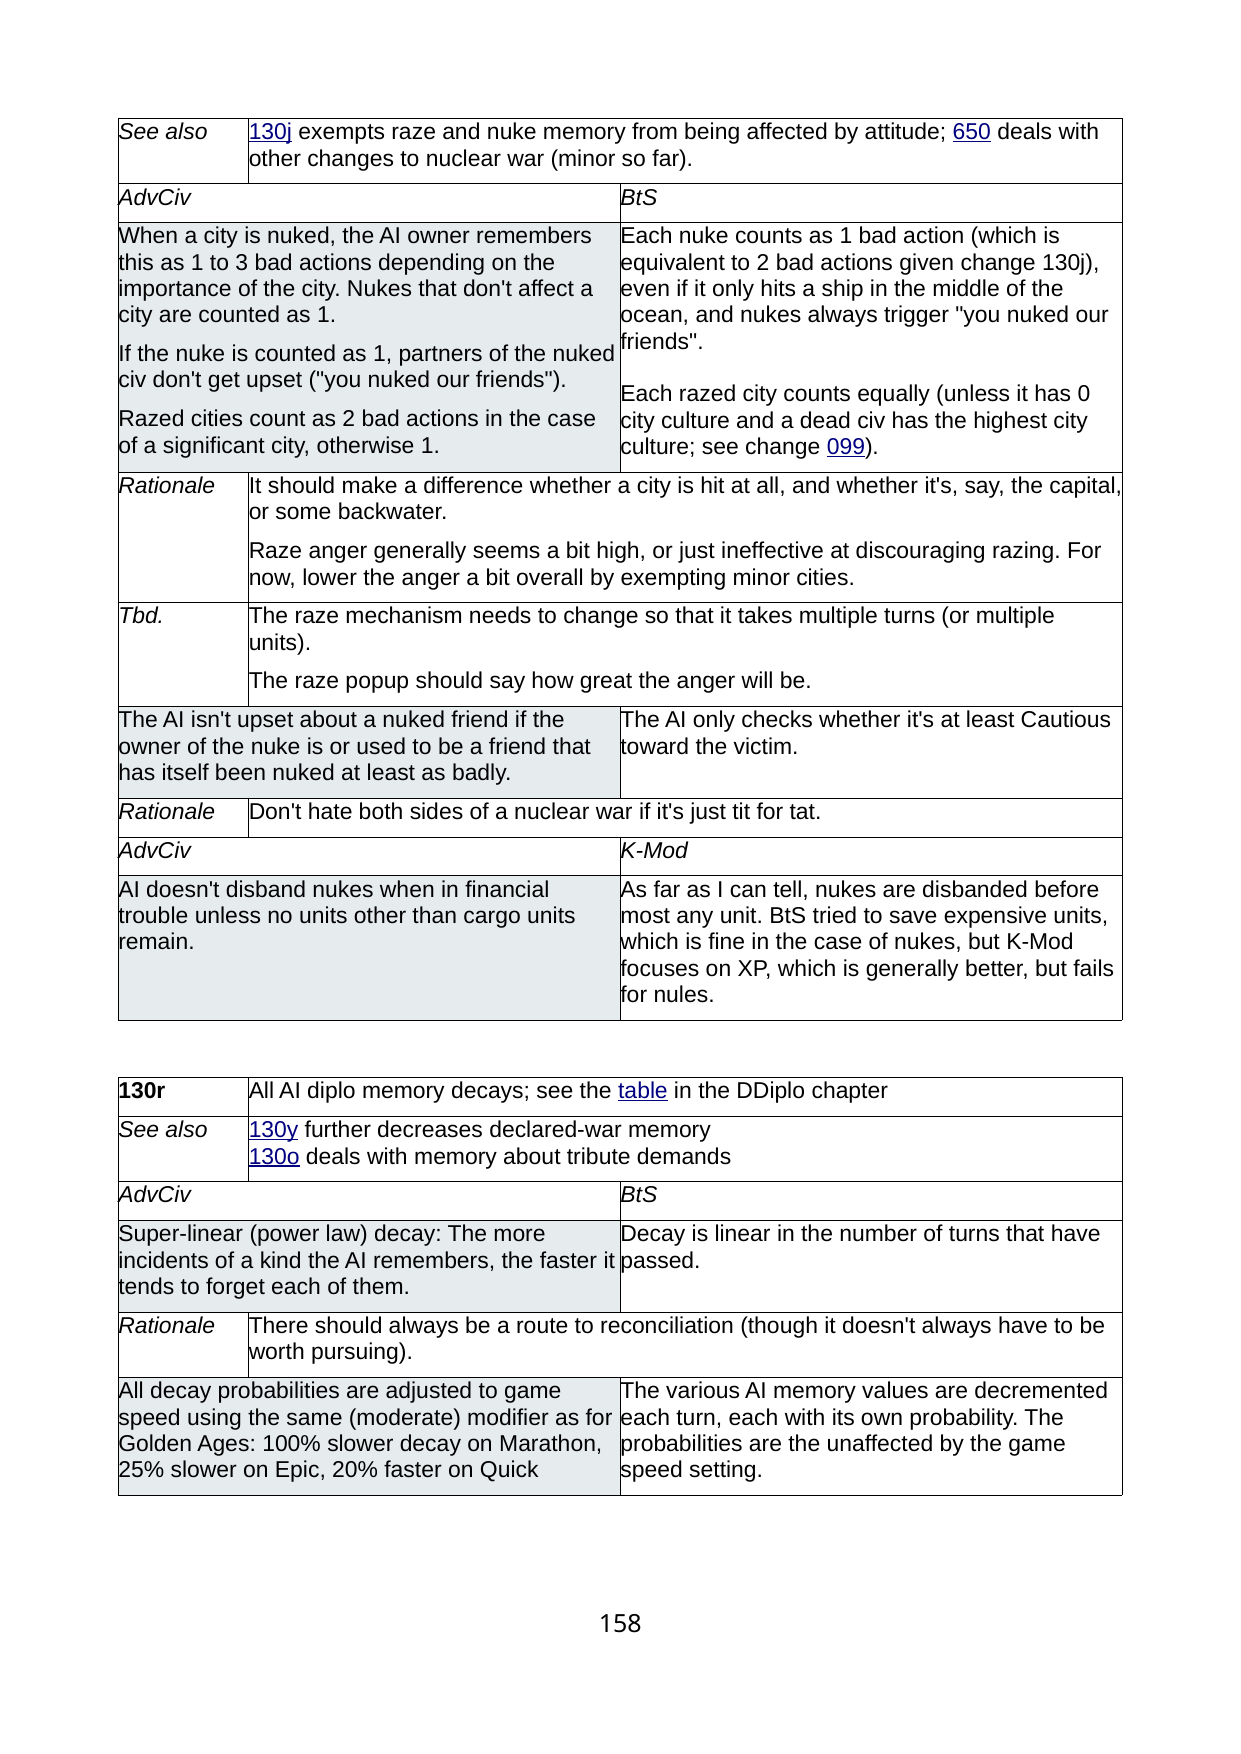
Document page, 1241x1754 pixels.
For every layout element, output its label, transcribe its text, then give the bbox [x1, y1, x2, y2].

table_cell The AI isn't upset about a nuked friend if the owner of the nuke is or used to be a friend that has itself been nuked at least as badly. [119, 707, 620, 798]
table_cell There should always be a route to reconciliation (though it doesn't always have to be worth pursuing). [249, 1313, 1122, 1377]
table_cell The various AI memory values are decremented each turn, each with its own probability. The probabilities are the unaffected by the game speed setting. [621, 1378, 1122, 1495]
table_cell AI doesn't disband nukes when in financial trouble unless no units other than cargo units remain. [119, 876, 620, 1020]
table_cell 130y further decreases declared-war memory 130o deals with memory about tribute demands [249, 1117, 1122, 1181]
table_cell Tbd. [119, 603, 248, 706]
table_cell It should make a difference whether a city is hit at all, and whether it's, say, the capital, or some backwater. Raze anger generally seems a bit high, or just ineffective at discouraging razing. For now, lower the anger a bit overall by exempting minor cities. [249, 473, 1122, 602]
table_cell Rationale [119, 473, 248, 602]
table_cell AdvCiv [119, 1182, 620, 1220]
table_cell Decay is linear in the number of turns that have passed. [621, 1221, 1122, 1312]
table_cell BtS [621, 184, 1122, 222]
table_cell Don't hate both sides of a nuclear war if it's just tit for tat. [249, 799, 1122, 837]
table_cell Rationale [119, 799, 248, 837]
table_cell Rationale [119, 1313, 248, 1377]
table_cell The AI only checks whether it's at least Cautious toward the victim. [621, 707, 1122, 798]
table_cell The raze mechanism needs to change so that it takes multiple turns (or multiple units). The raze popup should say how great the anger will be. [249, 603, 1122, 706]
table_cell BtS [621, 1182, 1122, 1220]
table_cell Each nuke counts as 1 bad action (which is equivalent to 2 bad actions given change 130j), even if it only hits a ship in the middle of the ocean, and nukes always trigger "you nuked our friends". Each razed city counts equally (unless it has 0 city culture and a dead civ has the highest city culture; see change 099). [621, 223, 1122, 472]
table_cell Super-linear (power law) decay: The more incidents of a kind the AI remembers, the faster it tends to forget each of them. [119, 1221, 620, 1312]
table_cell K-Mod [621, 838, 1122, 875]
table_header 130r [119, 1078, 248, 1116]
table_cell AdvCiv [119, 184, 620, 222]
table_cell 130j exempts raze and nuke memory from being affected by attitude; 650 deals with other changes to nuclear war (minor so far). [249, 119, 1122, 183]
table_cell See also [119, 119, 248, 183]
table_cell As far as I can tell, nukes are disbanded before most any unit. BtS tried to save expensive units, which is fine in the case of nukes, but K-Mod focuses on XP, which is generally better, but fails for nules. [621, 876, 1122, 1020]
table_cell When a city is nuked, the AI owner remembers this as 1 to 3 bad actions depending on the importance of the city. Nukes that don't affect a city are counted as 1. If the nuke is counted as 1, partners of the nuked civ don't get upset ("you nuked our friends"). Razed cities count as 2 bad actions in the case of a significant city, otherwise 1. [119, 223, 620, 472]
table_cell See also [119, 1117, 248, 1181]
table_cell All decay probabilities are adjusted to game speed using the same (moderate) modifier as for Golden Ages: 100% slower decay on Marathon, 25% slower on Epic, 20% faster on Quick [119, 1378, 620, 1495]
table_header All AI diplo memory decays; see the table in the DDiplo chapter [249, 1078, 1122, 1116]
table_cell AdvCiv [119, 838, 620, 875]
